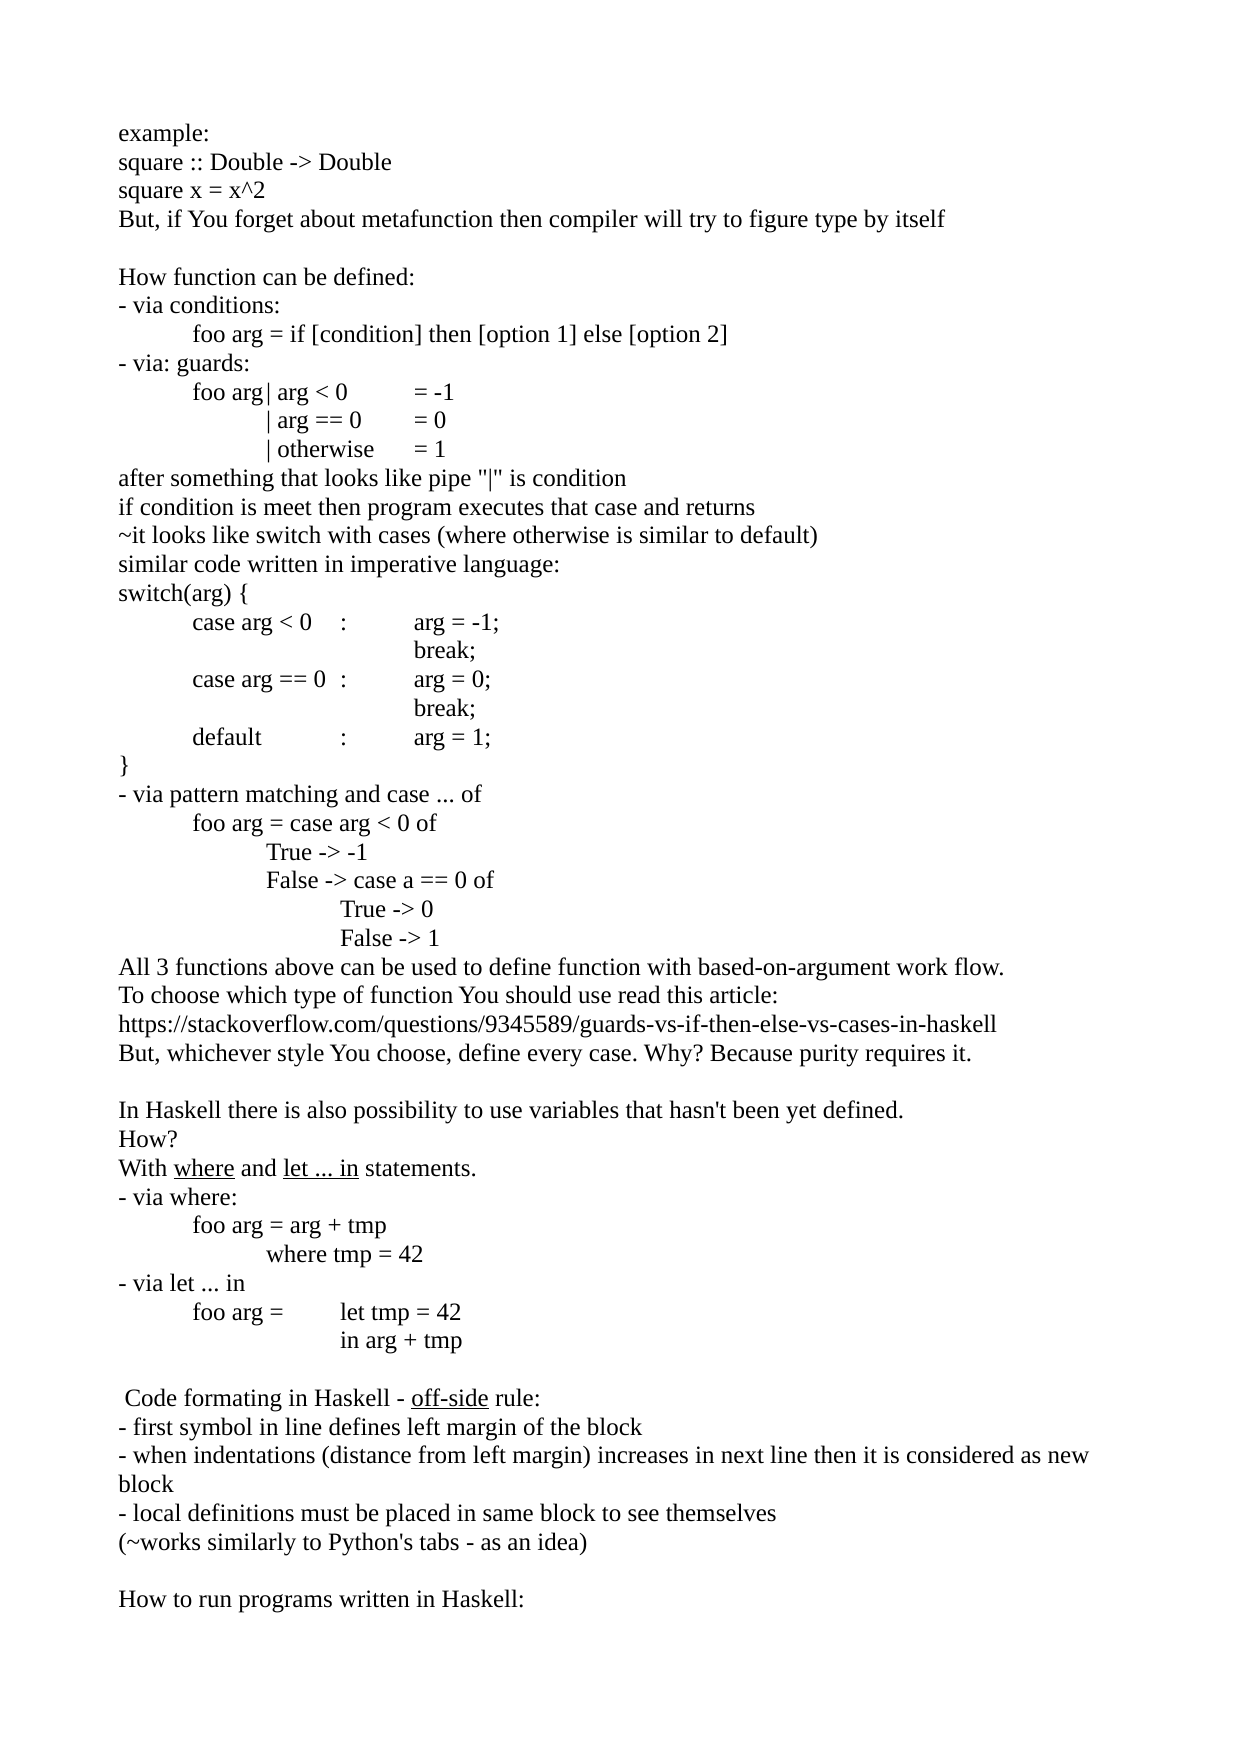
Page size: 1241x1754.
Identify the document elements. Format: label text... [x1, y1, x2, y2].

text - local definitions must be placed in same block to see themselves [118, 1498, 1122, 1527]
text False -> case a == 0 of [118, 866, 1122, 894]
text (~works similarly to Python's tabs - as an idea) [118, 1527, 1122, 1556]
text in arg + tmp [118, 1326, 1122, 1354]
text after something that looks like pipe "|" is condition [118, 463, 1122, 492]
text default : arg = 1; [118, 722, 1122, 751]
text ~it looks like switch with cases (where otherwise is similar to default) [118, 521, 1122, 549]
text - via pattern matching and case ... of [118, 779, 1122, 808]
text Code formating in Haskell - off-side rule: [118, 1383, 1122, 1412]
text - when indentations (distance from left margin) increases in next line then it is considered as new block [118, 1441, 1122, 1498]
text False -> 1 [118, 923, 1122, 952]
text } [118, 751, 1122, 779]
text break; [118, 636, 1122, 664]
text To choose which type of function You should use read this article: [118, 981, 1122, 1009]
text break; [118, 693, 1122, 722]
text - via where: [118, 1182, 1122, 1211]
text All 3 functions above can be used to define function with based-on-argument work flow. [118, 952, 1122, 981]
text square :: Double -> Double [118, 147, 1122, 176]
text foo arg = let tmp = 42 [118, 1297, 1122, 1326]
text How? [118, 1124, 1122, 1153]
text | arg == 0 = 0 [118, 406, 1122, 434]
text - first symbol in line defines left margin of the block [118, 1412, 1122, 1441]
text if condition is meet then program executes that case and returns [118, 492, 1122, 521]
text - via conditions: [118, 291, 1122, 319]
text How function can be defined: [118, 262, 1122, 291]
text foo arg | arg < 0 = -1 [118, 377, 1122, 406]
text foo arg = if [condition] then [option 1] else [option 2] [118, 319, 1122, 348]
text True -> -1 [118, 837, 1122, 866]
text switch(arg) { [118, 578, 1122, 607]
text case arg == 0 : arg = 0; [118, 664, 1122, 693]
text | otherwise = 1 [118, 434, 1122, 463]
text similar code written in imperative language: [118, 549, 1122, 578]
text But, if You forget about metafunction then compiler will try to figure type by itself [118, 204, 1122, 233]
text How to run programs written in Haskell: [118, 1584, 1122, 1613]
text - via: guards: [118, 348, 1122, 377]
text With where and let ... in statements. [118, 1153, 1122, 1182]
text foo arg = arg + tmp [118, 1211, 1122, 1239]
text case arg < 0 : arg = -1; [118, 607, 1122, 636]
text - via let ... in [118, 1268, 1122, 1297]
text In Haskell there is also possibility to use variables that hasn't been yet defined. [118, 1096, 1122, 1124]
text where tmp = 42 [118, 1239, 1122, 1268]
text https://stackoverflow.com/questions/9345589/guards-vs-if-then-else-vs-cases-in-haskell [118, 1009, 1122, 1038]
text foo arg = case arg < 0 of [118, 808, 1122, 837]
text But, whichever style You choose, define every case. Why? Because purity requires it. [118, 1038, 1122, 1067]
text example: [118, 118, 1122, 147]
text True -> 0 [118, 894, 1122, 923]
text square x = x^2 [118, 176, 1122, 204]
